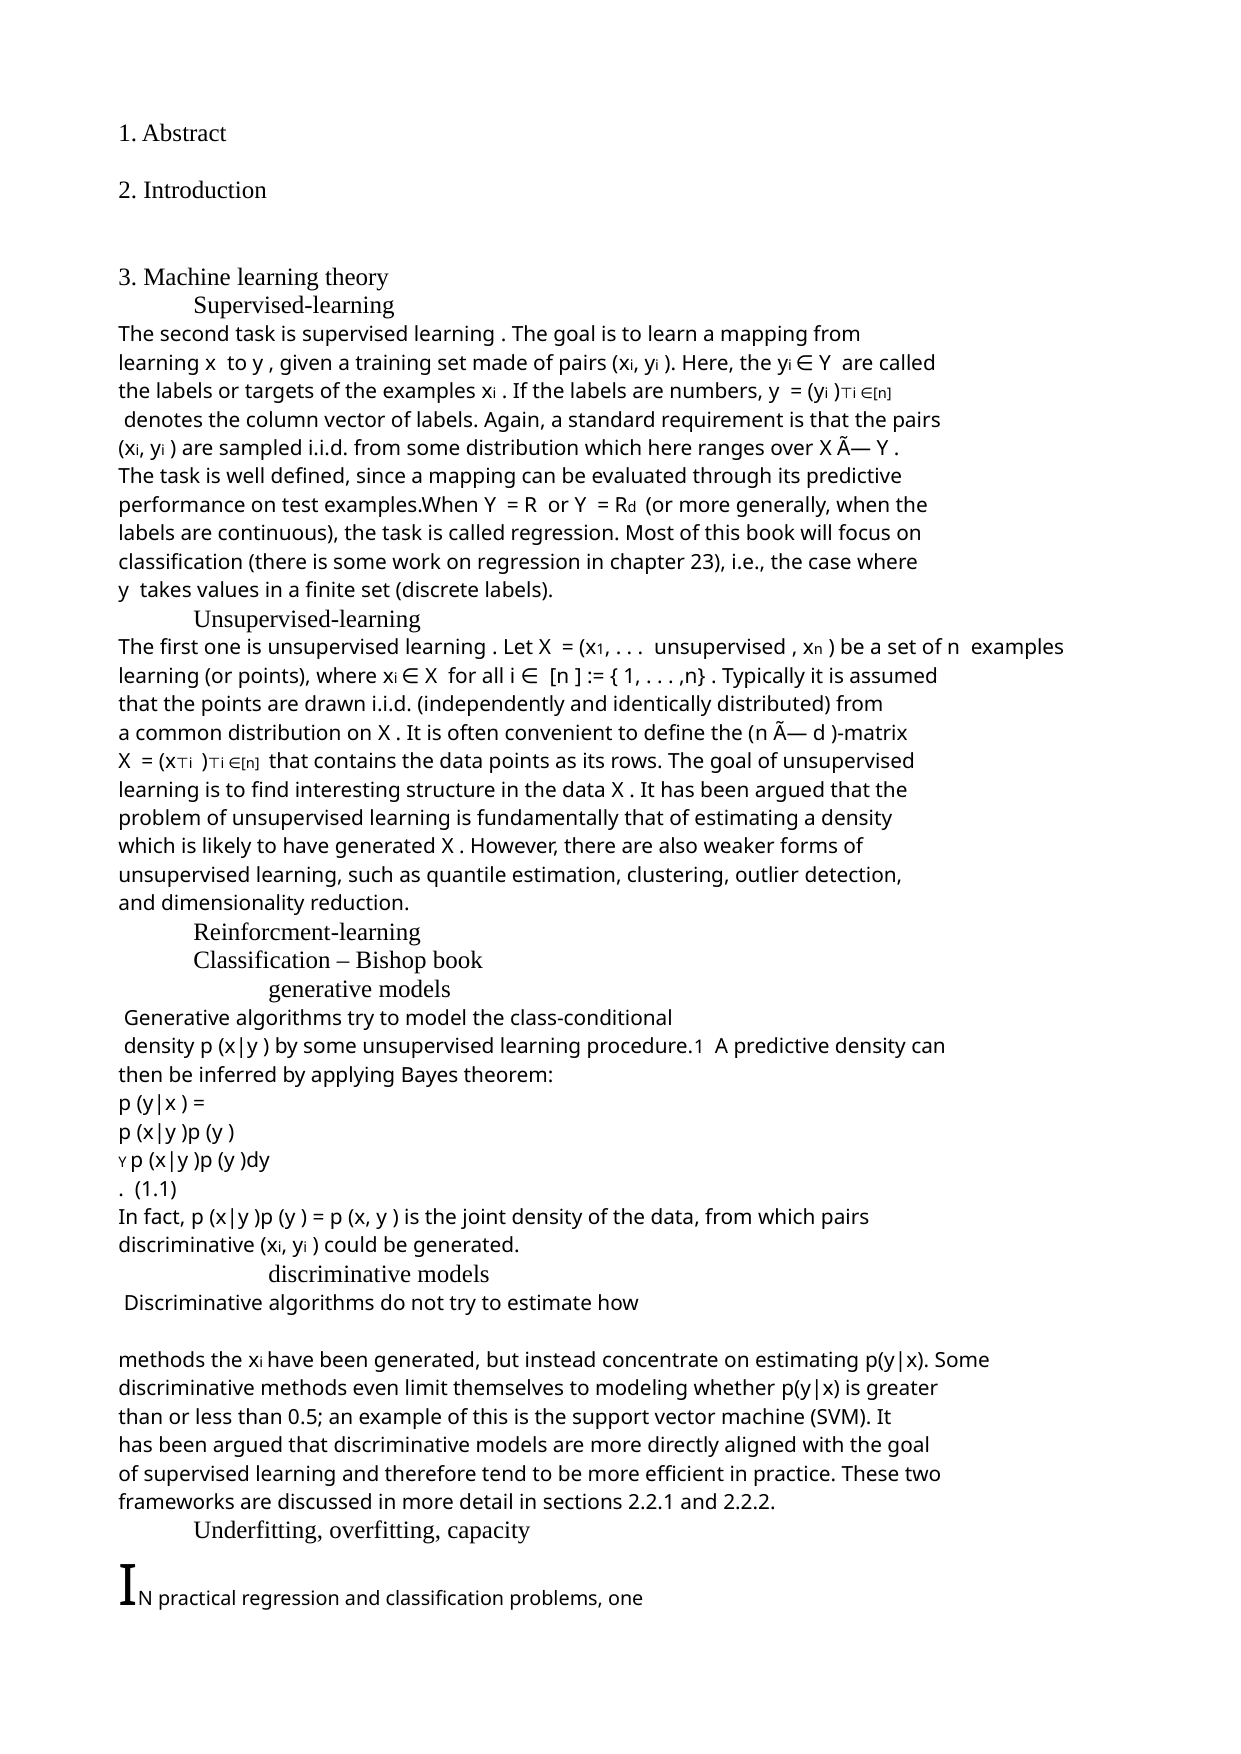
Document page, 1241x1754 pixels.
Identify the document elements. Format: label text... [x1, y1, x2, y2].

text In fact, p (x|y )p (y ) = p (x, y ) is the joint density of the data, from which pairs [118, 1202, 1122, 1231]
text The first one is unsupervised learning . Let X = (x1, . . . unsupervised , xn ) be a set of n examples [118, 632, 1122, 661]
text Classification – Bishop book [118, 946, 1122, 974]
text IN practical regression and classification problems, one [118, 1544, 1122, 1622]
text The second task is supervised learning . The goal is to learn a mapping from [118, 319, 1122, 348]
text frameworks are discussed in more detail in sections 2.2.1 and 2.2.2. [118, 1487, 1122, 1516]
text learning x to y , given a training set made of pairs (xi, yi ). Here, the yi ∈ Y are called [118, 348, 1122, 376]
text denotes the column vector of labels. Again, a standard requirement is that the pairs [118, 405, 1122, 433]
text density p (x|y ) by some unsupervised learning procedure.1 A predictive density can [118, 1032, 1122, 1060]
text Underfitting, overfitting, capacity [118, 1516, 1122, 1544]
text 1. Abstract [118, 118, 1122, 147]
text (xi, yi ) are sampled i.i.d. from some distribution which here ranges over X Ã— Y . [118, 433, 1122, 462]
text discriminative methods even limit themselves to modeling whether p(y|x) is greater [118, 1373, 1122, 1402]
text and dimensionality reduction. [118, 888, 1122, 917]
text p (y|x ) = [118, 1088, 1122, 1117]
text 3. Machine learning theory [118, 262, 1122, 291]
text problem of unsupervised learning is fundamentally that of estimating a density [118, 803, 1122, 832]
text Y p (x|y )p (y )dy [118, 1145, 1122, 1174]
text Reinforcment-learning [118, 917, 1122, 946]
text labels are continuous), the task is called regression. Most of this book will focus on [118, 518, 1122, 547]
text unsupervised learning, such as quantile estimation, clustering, outlier detection, [118, 860, 1122, 888]
text Generative algorithms try to model the class-conditional [118, 1003, 1122, 1032]
text of supervised learning and therefore tend to be more efficient in practice. These two [118, 1459, 1122, 1487]
text discriminative (xi, yi ) could be generated. [118, 1231, 1122, 1259]
text . (1.1) [118, 1174, 1122, 1202]
text Unsupervised-learning [118, 604, 1122, 632]
text then be inferred by applying Bayes theorem: [118, 1060, 1122, 1088]
text methods the xi have been generated, but instead concentrate on estimating p(y|x). Some [118, 1345, 1122, 1373]
text learning is to find interesting structure in the data X . It has been argued that the [118, 775, 1122, 803]
text 2. Introduction [118, 176, 1122, 204]
text classification (there is some work on regression in chapter 23), i.e., the case where [118, 547, 1122, 575]
text than or less than 0.5; an example of this is the support vector machine (SVM). It [118, 1402, 1122, 1430]
text the labels or targets of the examples xi . If the labels are numbers, y = (yi )⊤i ∈[n] [118, 376, 1122, 405]
text Supervised-learning [118, 291, 1122, 319]
text discriminative models [118, 1259, 1122, 1288]
text performance on test examples.When Y = R or Y = Rd (or more generally, when the [118, 490, 1122, 518]
text a common distribution on X . It is often convenient to define the (n Ã— d )-matrix [118, 718, 1122, 746]
text generative models [118, 974, 1122, 1003]
text that the points are drawn i.i.d. (independently and identically distributed) from [118, 689, 1122, 718]
text The task is well defined, since a mapping can be evaluated through its predictive [118, 462, 1122, 490]
text y takes values in a finite set (discrete labels). [118, 575, 1122, 604]
text X = (x⊤i )⊤i ∈[n] that contains the data points as its rows. The goal of unsupervised [118, 746, 1122, 775]
text learning (or points), where xi ∈ X for all i ∈ [n ] := { 1, . . . ,n} . Typically it is assumed [118, 661, 1122, 689]
text has been argued that discriminative models are more directly aligned with the goal [118, 1430, 1122, 1459]
text Discriminative algorithms do not try to estimate how [118, 1288, 1122, 1316]
text which is likely to have generated X . However, there are also weaker forms of [118, 832, 1122, 860]
text p (x|y )p (y ) [118, 1117, 1122, 1145]
